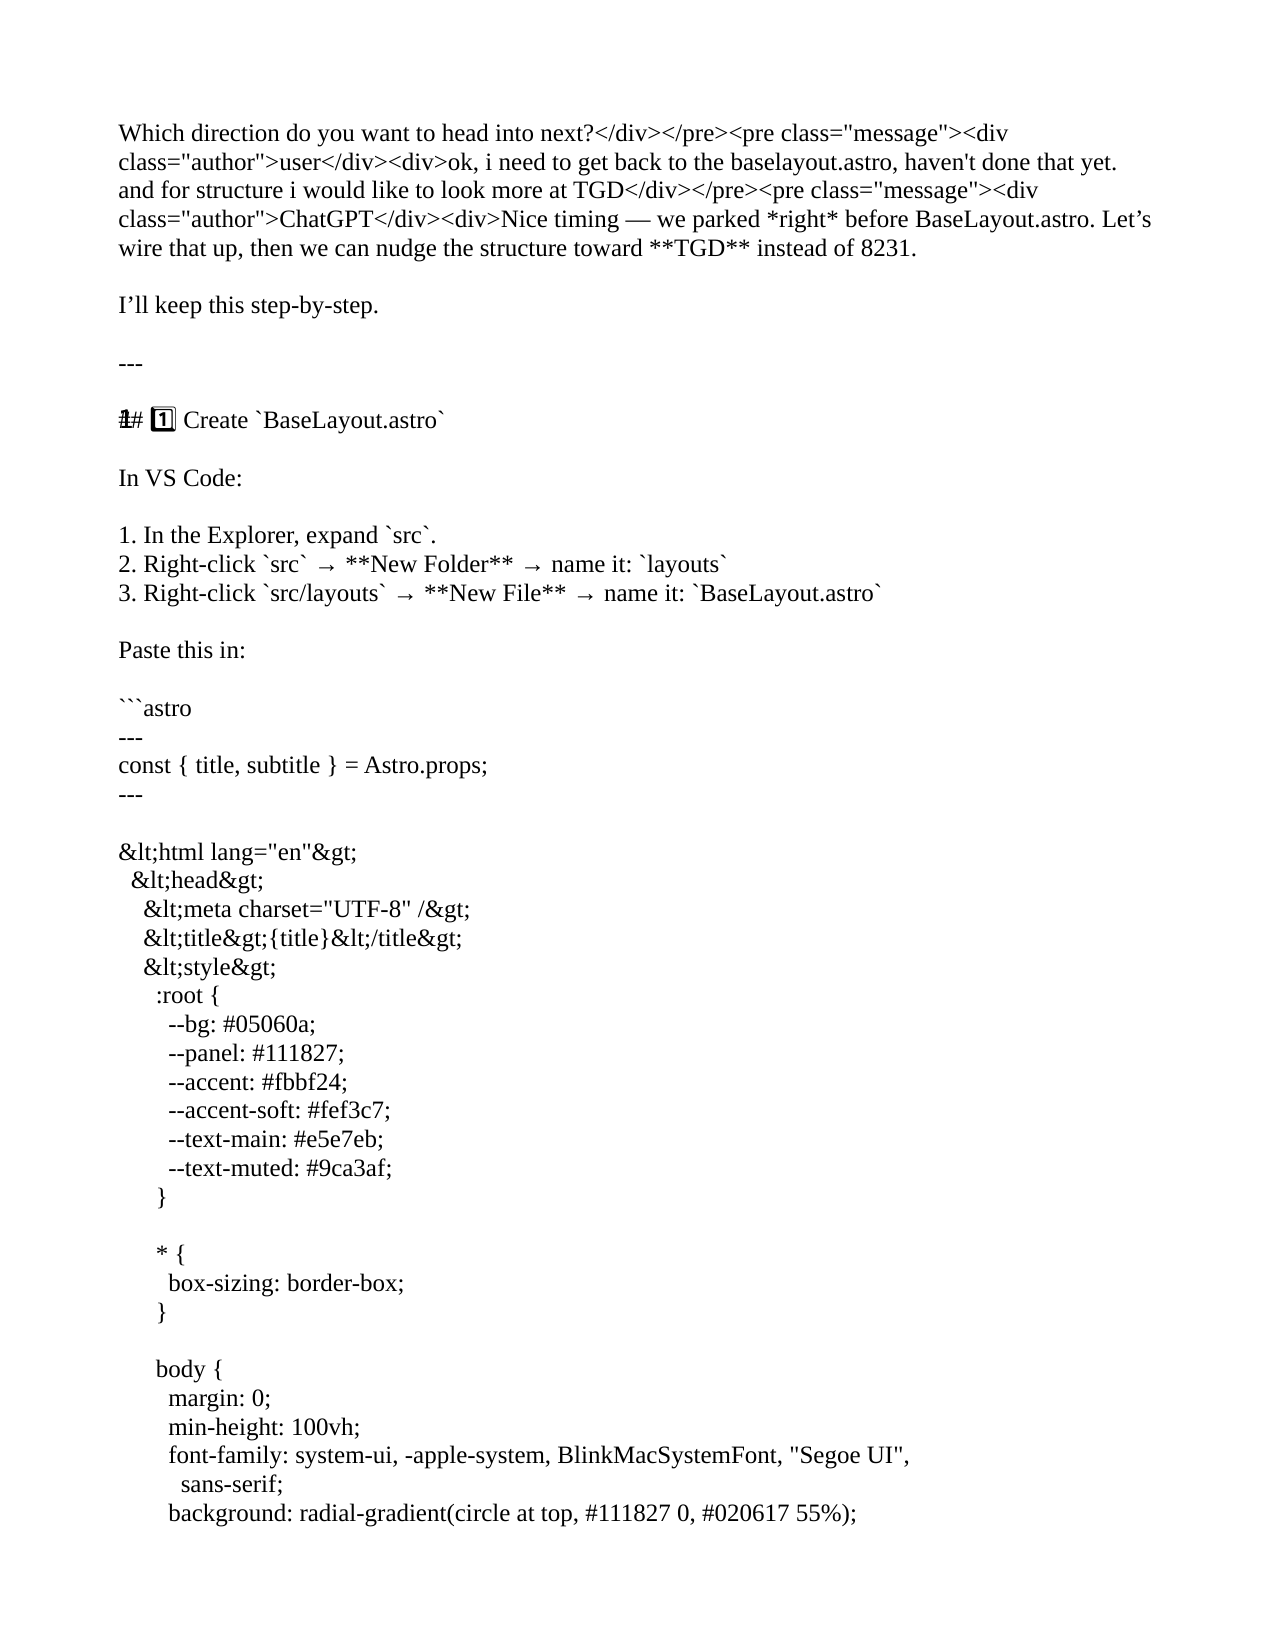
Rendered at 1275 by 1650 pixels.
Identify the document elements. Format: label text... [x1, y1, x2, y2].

text --bg: #05060a; [118, 1009, 1157, 1038]
text ## 1️⃣ Create `BaseLayout.astro` [118, 406, 1157, 434]
text box-sizing: border-box; [118, 1268, 1157, 1297]
text --text-main: #e5e7eb; [118, 1124, 1157, 1153]
text * { [118, 1239, 1157, 1268]
text :root { [118, 981, 1157, 1009]
text 1. In the Explorer, expand `src`. [118, 521, 1157, 549]
text 3. Right-click `src/layouts` → **New File** → name it: `BaseLayout.astro` [118, 578, 1157, 607]
text } [118, 1182, 1157, 1211]
text 2. Right-click `src` → **New Folder** → name it: `layouts` [118, 549, 1157, 578]
text &lt;title&gt;{title}&lt;/title&gt; [118, 923, 1157, 952]
text sans-serif; [118, 1469, 1157, 1498]
text &lt;html lang="en"&gt; [118, 837, 1157, 866]
text --panel: #111827; [118, 1038, 1157, 1067]
text I’ll keep this step-by-step. [118, 291, 1157, 319]
text --accent: #fbbf24; [118, 1067, 1157, 1096]
text Which direction do you want to head into next?</div></pre><pre class="message"><div class="author">user</div><div>ok, i need to get back to the baselayout.astro, haven't done that yet. and for structure i would like to look more at TGD</div></pre><pre class="message"><div class="author">ChatGPT</div><div>Nice timing — we parked *right* before BaseLayout.astro. Let’s wire that up, then we can nudge the structure toward **TGD** instead of 8231. [118, 118, 1157, 262]
text --- [118, 348, 1157, 377]
text --accent-soft: #fef3c7; [118, 1096, 1157, 1124]
text } [118, 1297, 1157, 1326]
text &lt;meta charset="UTF-8" /&gt; [118, 894, 1157, 923]
text --- [118, 779, 1157, 808]
text --text-muted: #9ca3af; [118, 1153, 1157, 1182]
text body { [118, 1354, 1157, 1383]
text background: radial-gradient(circle at top, #111827 0, #020617 55%); [118, 1498, 1157, 1527]
text --- [118, 722, 1157, 751]
text const { title, subtitle } = Astro.props; [118, 751, 1157, 779]
text Paste this in: [118, 636, 1157, 664]
text ```astro [118, 693, 1157, 722]
text &lt;head&gt; [118, 866, 1157, 894]
text margin: 0; [118, 1383, 1157, 1412]
text &lt;style&gt; [118, 952, 1157, 981]
text In VS Code: [118, 463, 1157, 492]
text font-family: system-ui, -apple-system, BlinkMacSystemFont, "Segoe UI", [118, 1441, 1157, 1469]
text min-height: 100vh; [118, 1412, 1157, 1441]
